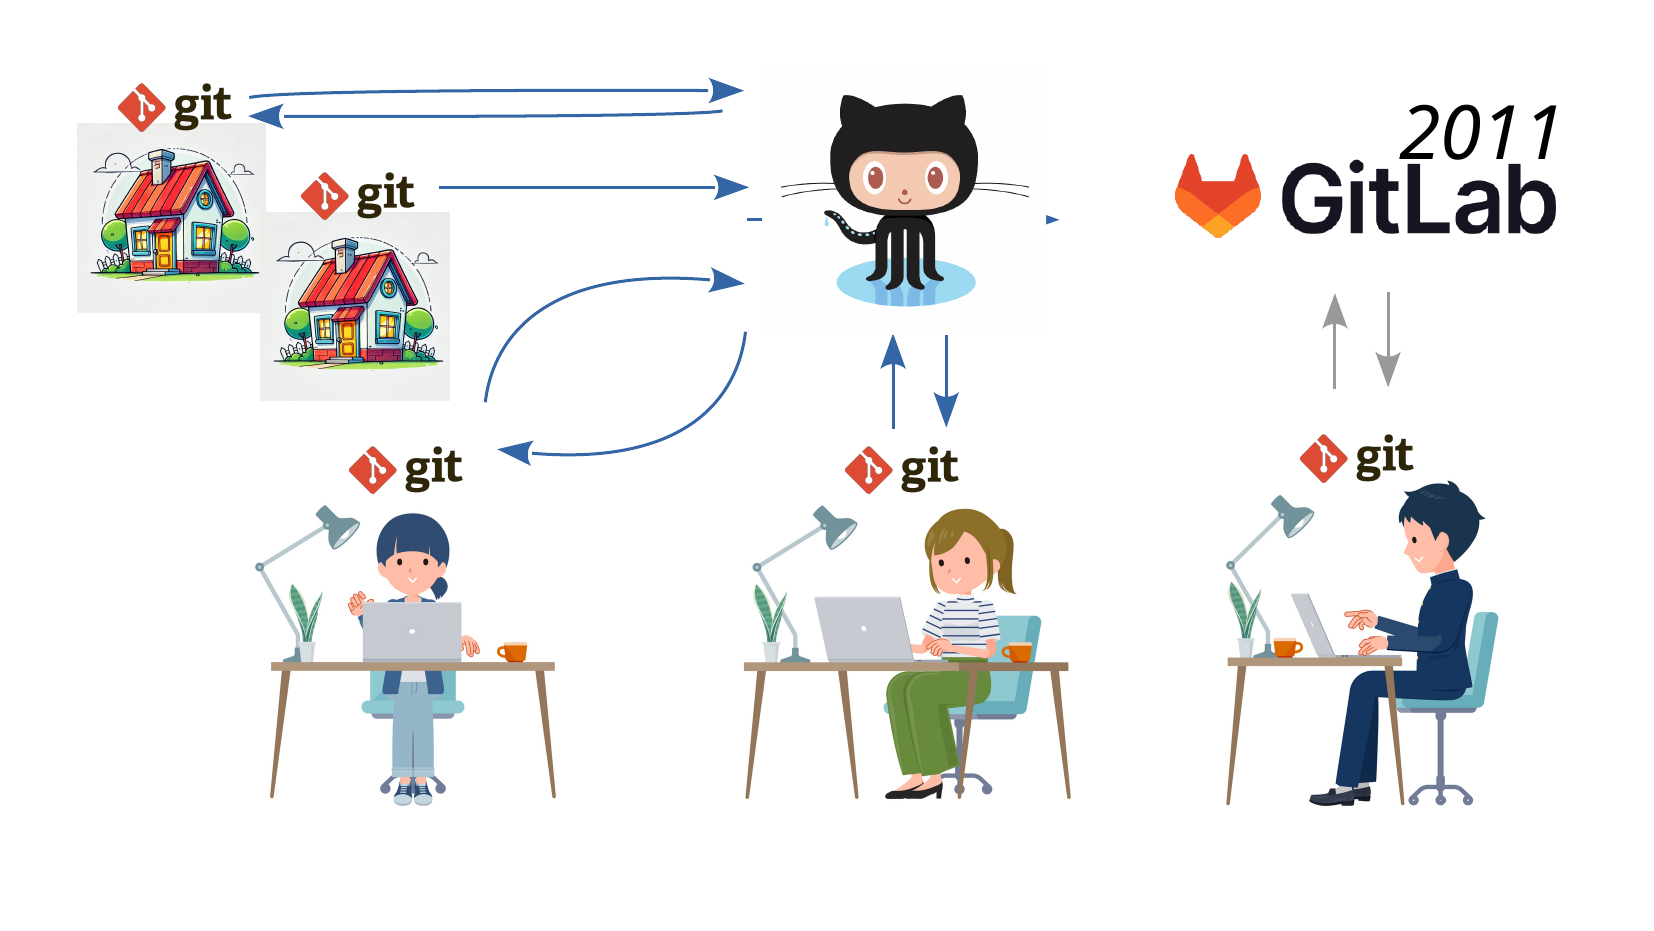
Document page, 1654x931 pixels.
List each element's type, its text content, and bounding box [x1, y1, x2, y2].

picture [695, 446, 1105, 832]
picture [77, 83, 450, 401]
picture [1175, 154, 1556, 238]
picture [161, 446, 628, 868]
picture [1182, 433, 1515, 830]
text_box 2011 [1323, 72, 1641, 163]
picture [762, 66, 1047, 336]
